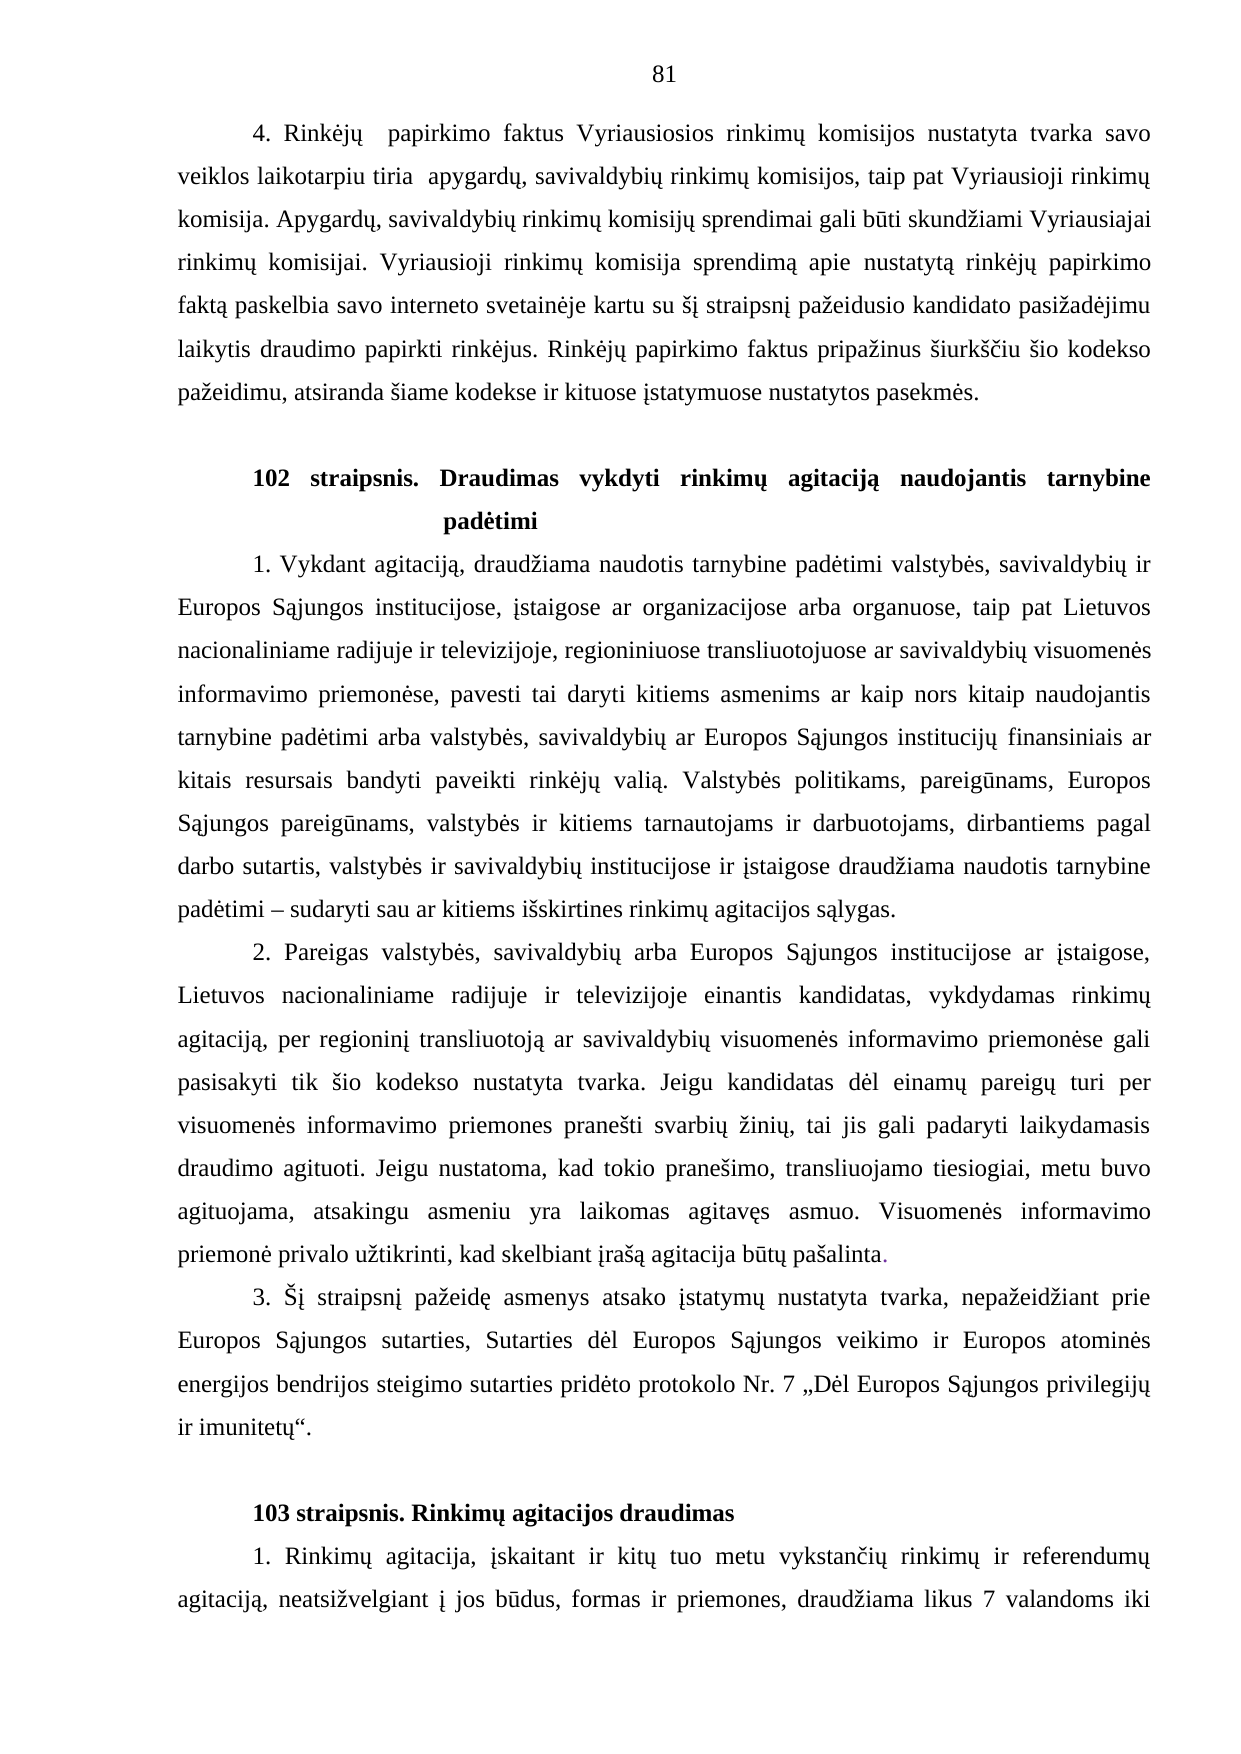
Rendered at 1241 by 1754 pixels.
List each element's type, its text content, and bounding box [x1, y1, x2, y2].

text 1. Vykdant agitaciją, draudžiama naudotis tarnybine padėtimi valstybės, savivaldybių ir Europos Sąjungos institucijose, įstaigose ar organizacijose arba organuose, taip pat Lietuvos nacionaliniame radijuje ir televizijoje, regioniniuose transliuotojuose ar savivaldybių visuomenės informavimo priemonėse, pavesti tai daryti kitiems asmenims ar kaip nors kitaip naudojantis tarnybine padėtimi arba valstybės, savivaldybių ar Europos Sąjungos institucijų finansiniais ar kitais resursais bandyti paveikti rinkėjų valią. Valstybės politikams, pareigūnams, Europos Sąjungos pareigūnams, valstybės ir kitiems tarnautojams ir darbuotojams, dirbantiems pagal darbo sutartis, valstybės ir savivaldybių institucijose ir įstaigose draudžiama naudotis tarnybine padėtimi – sudaryti sau ar kitiems išskirtines rinkimų agitacijos sąlygas. [177, 549, 1152, 923]
text 4. Rinkėjų papirkimo faktus Vyriausiosios rinkimų komisijos nustatyta tvarka savo veiklos laikotarpiu tiria apygardų, savivaldybių rinkimų komisijos, taip pat Vyriausioji rinkimų komisija. Apygardų, savivaldybių rinkimų komisijų sprendimai gali būti skundžiami Vyriausiajai rinkimų komisijai. Vyriausioji rinkimų komisija sprendimą apie nustatytą rinkėjų papirkimo faktą paskelbia savo interneto svetainėje kartu su šį straipsnį pažeidusio kandidato pasižadėjimu laikytis draudimo papirkti rinkėjus. Rinkėjų papirkimo faktus pripažinus šiurkščiu šio kodekso pažeidimu, atsiranda šiame kodekse ir kituose įstatymuose nustatytos pasekmės. [177, 118, 1152, 406]
text 3. Šį straipsnį pažeidę asmenys atsako įstatymų nustatyta tvarka, nepažeidžiant prie Europos Sąjungos sutarties, Sutarties dėl Europos Sąjungos veikimo ir Europos atominės energijos bendrijos steigimo sutarties pridėto protokolo Nr. 7 „Dėl Europos Sąjungos privilegijų ir imunitetų“. [177, 1282, 1152, 1441]
text 2. Pareigas valstybės, savivaldybių arba Europos Sąjungos institucijose ar įstaigose, Lietuvos nacionaliniame radijuje ir televizijoje einantis kandidatas, vykdydamas rinkimų agitaciją, per regioninį transliuotoją ar savivaldybių visuomenės informavimo priemonėse gali pasisakyti tik šio kodekso nustatyta tvarka. Jeigu kandidatas dėl einamų pareigų turi per visuomenės informavimo priemones pranešti svarbių žinių, tai jis gali padaryti laikydamasis draudimo agituoti. Jeigu nustatoma, kad tokio pranešimo, transliuojamo tiesiogiai, metu buvo agituojama, atsakingu asmeniu yra laikomas agitavęs asmuo. Visuomenės informavimo priemonė privalo užtikrinti, kad skelbiant įrašą agitacija būtų pašalinta. [177, 937, 1152, 1268]
subtitle 103 straipsnis. Rinkimų agitacijos draudimas [177, 1498, 1152, 1527]
subtitle 102 straipsnis. Draudimas vykdyti rinkimų agitaciją naudojantis tarnybine padėtimi [252, 463, 1152, 535]
text 1. Rinkimų agitacija, įskaitant ir kitų tuo metu vykstančių rinkimų ir referendumų agitaciją, neatsižvelgiant į jos būdus, formas ir priemones, draudžiama likus 7 valandoms iki [177, 1541, 1152, 1613]
